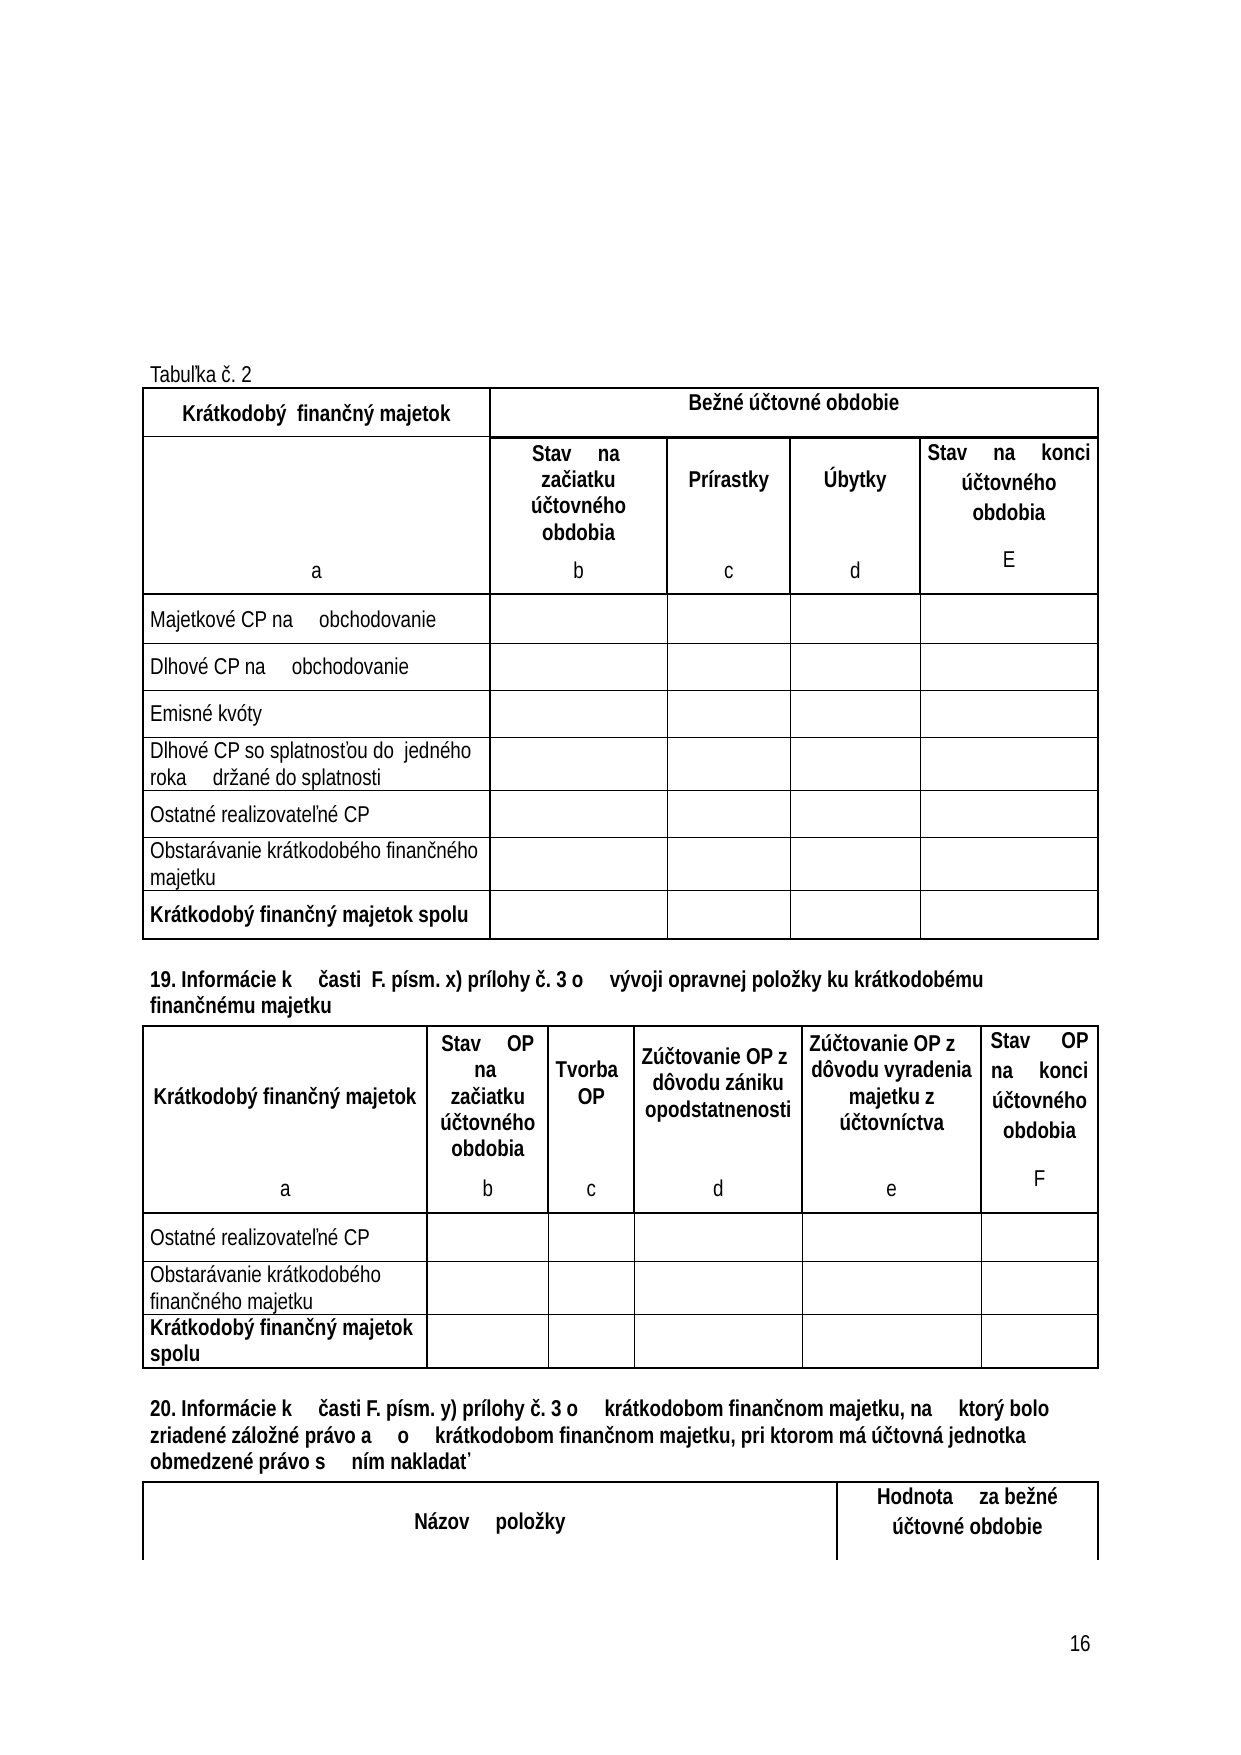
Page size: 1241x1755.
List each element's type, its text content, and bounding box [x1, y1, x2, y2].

subtitle 20. Informácie k časti F. písm. y) prílohy č. 3 o krátkodobom finančnom majetku, na ktorý bolo zriadené záložné právo a o krátkodobom finančnom majetku, pri ktorom má účtovná jednotka obmedzené právo s ním nakladať [150, 1395, 1090, 1474]
table_header Zúčtovanie OP z dôvodu zániku opodstatnenosti [635, 1027, 801, 1165]
table_header Zúčtovanie OP z dôvodu vyradenia majetku z účtovníctva [803, 1027, 980, 1165]
table_cell [791, 691, 920, 737]
table_cell [982, 1315, 1097, 1367]
table_cell [668, 595, 790, 643]
table_cell [635, 1315, 802, 1367]
table_cell Dlhové CP so splatnosťou do jedného roka držané do splatnosti [144, 738, 489, 790]
table_cell [491, 838, 667, 890]
table_header Bežné účtovné obdobie [491, 389, 1097, 436]
table_cell a [144, 546, 489, 593]
table_cell [668, 691, 790, 737]
table_cell [491, 644, 667, 690]
table_cell Krátkodobý finančný majetok spolu [144, 891, 489, 937]
table_cell e [803, 1165, 980, 1212]
table_cell [668, 791, 790, 837]
table_cell [982, 1262, 1097, 1314]
table_cell [549, 1262, 634, 1314]
table_cell F [982, 1165, 1097, 1212]
table_cell [791, 838, 920, 890]
table_cell [921, 891, 1097, 937]
table_cell Ostatné realizovateľné CP [144, 791, 489, 837]
table_cell Majetkové CP na obchodovanie [144, 595, 489, 643]
table_cell [668, 644, 790, 690]
table_cell [803, 1214, 981, 1261]
table_cell b [428, 1165, 547, 1212]
table_cell [428, 1315, 548, 1367]
table_cell [921, 791, 1097, 837]
table_cell [791, 644, 920, 690]
table_cell d [791, 546, 919, 593]
table_cell Krátkodobý finančný majetok spolu [144, 1315, 426, 1367]
table_cell [491, 595, 667, 643]
table_cell [491, 691, 667, 737]
table_cell [791, 791, 920, 837]
table_cell E [921, 546, 1097, 593]
table_cell [921, 691, 1097, 737]
table_cell Emisné kvóty [144, 691, 489, 737]
table_header Tvorba OP [549, 1027, 633, 1165]
table_cell [791, 738, 920, 790]
table_cell d [635, 1165, 801, 1212]
table_cell [491, 738, 667, 790]
table_header Krátkodobý finančný majetok [144, 1027, 426, 1165]
table_cell Obstarávanie krátkodobého finančného majetku [144, 1262, 426, 1314]
table_cell [921, 644, 1097, 690]
table_cell [803, 1315, 981, 1367]
table_cell [803, 1262, 981, 1314]
table_cell [668, 891, 790, 937]
table_header Stav OP na začiatku účtovného obdobia [428, 1027, 547, 1165]
table_header Hodnota za bežné účtovné obdobie [838, 1483, 1097, 1560]
table_cell c [668, 546, 789, 593]
table_cell [428, 1214, 548, 1261]
table_cell [921, 595, 1097, 643]
table_cell [635, 1214, 802, 1261]
table_cell [921, 738, 1097, 790]
table_cell [491, 891, 667, 937]
table_cell Prírastky [668, 439, 789, 546]
table_cell Ostatné realizovateľné CP [144, 1214, 426, 1261]
table_cell Dlhové CP na obchodovanie [144, 644, 489, 690]
table_cell a [144, 1165, 426, 1212]
table_cell [791, 891, 920, 937]
table_cell [982, 1214, 1097, 1261]
table_cell [635, 1262, 802, 1314]
table_cell [491, 791, 667, 837]
table_cell b [491, 546, 666, 593]
table_cell [668, 838, 790, 890]
table_cell [668, 738, 790, 790]
table_cell Stav na konci účtovného obdobia [921, 439, 1097, 546]
table_cell c [549, 1165, 633, 1212]
table_cell Stav na začiatku účtovného obdobia [491, 439, 666, 546]
table_header Stav OP na konci účtovného obdobia [982, 1027, 1097, 1165]
table_cell [549, 1214, 634, 1261]
table_cell [428, 1262, 548, 1314]
table_cell [921, 838, 1097, 890]
subtitle 19. Informácie k časti F. písm. x) prílohy č. 3 o vývoji opravnej položky ku krátkodobému finančnému majetku [150, 966, 1090, 1018]
table_cell [549, 1315, 634, 1367]
table_cell Úbytky [791, 439, 919, 546]
table_header Názov položky [144, 1483, 836, 1560]
table_header Krátkodobý finančný majetok [144, 389, 489, 436]
table_cell [144, 437, 489, 546]
subtitle Tabuľka č. 2 [150, 361, 1090, 387]
table_cell Obstarávanie krátkodobého finančného majetku [144, 838, 489, 890]
table_cell [791, 595, 920, 643]
